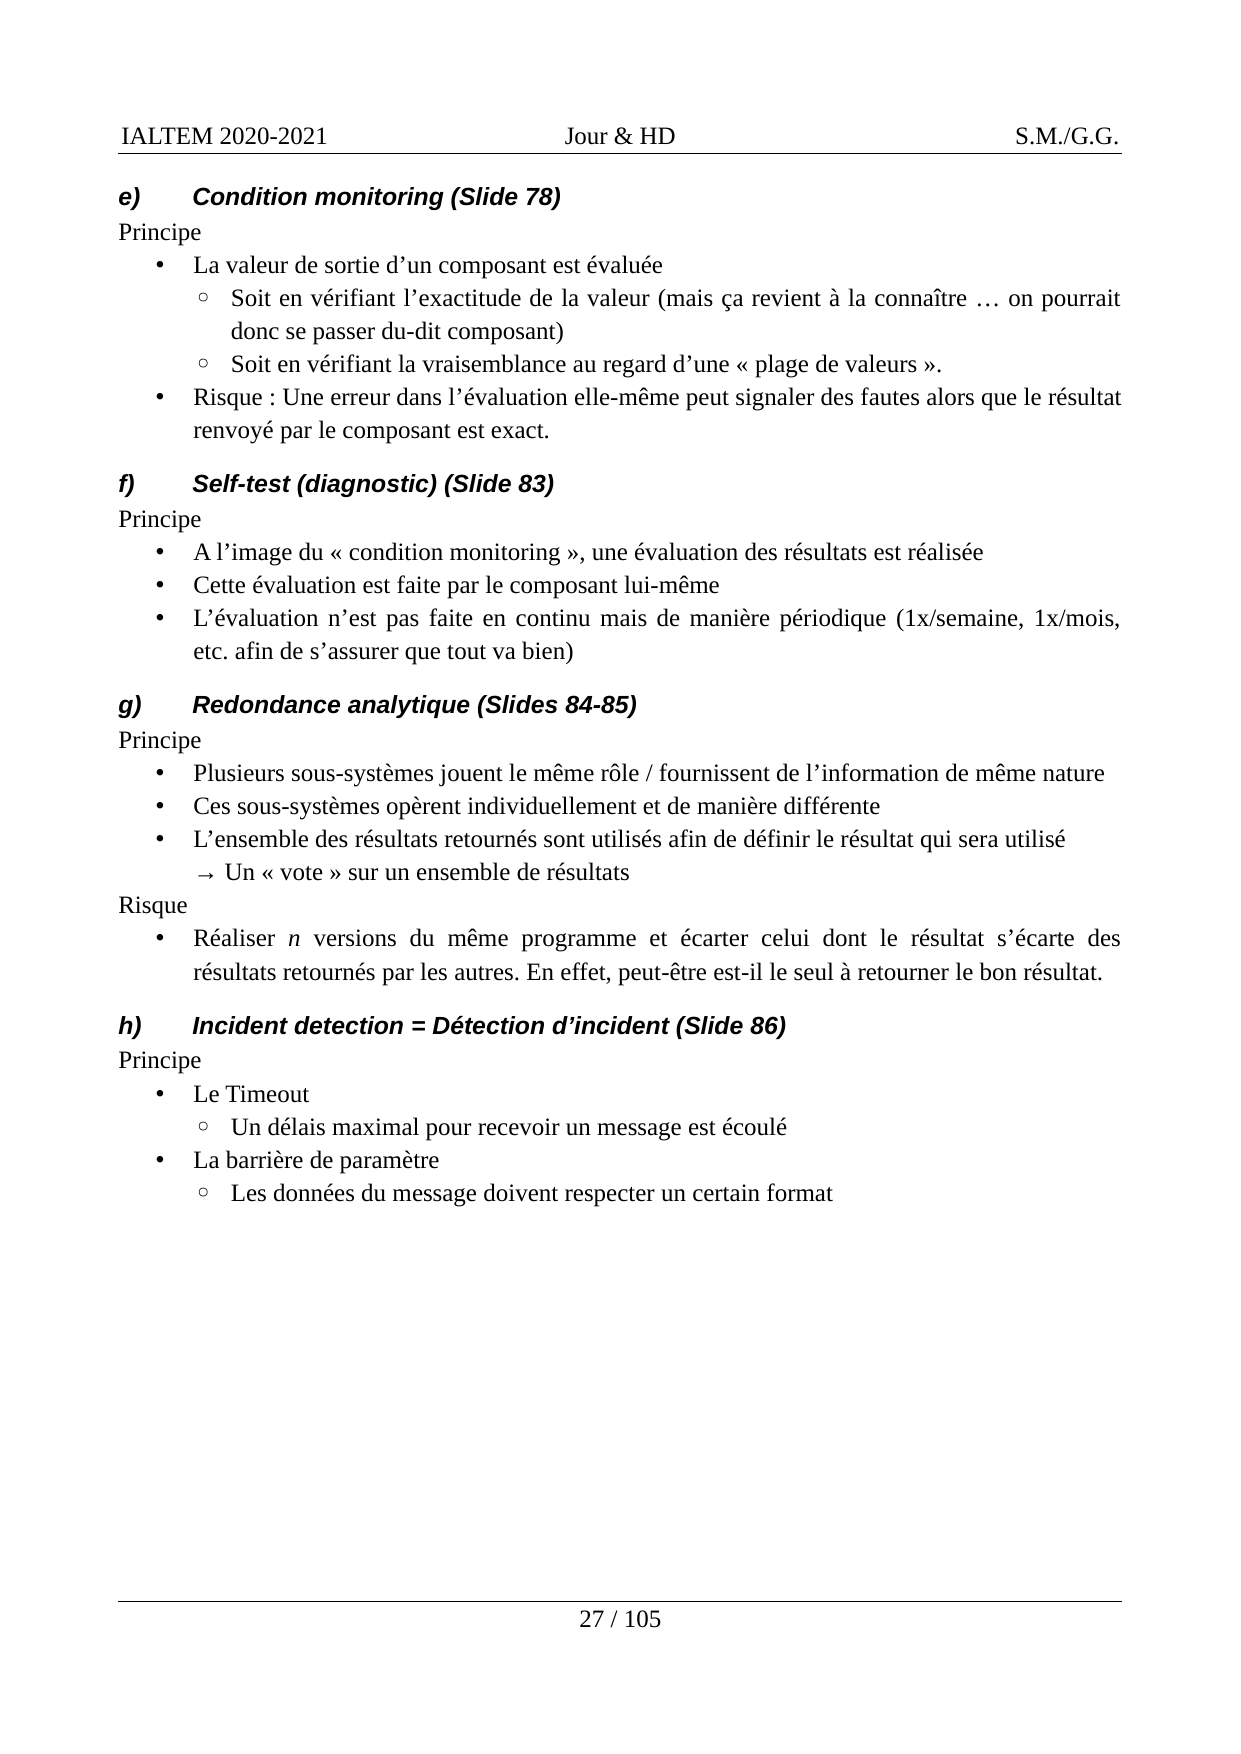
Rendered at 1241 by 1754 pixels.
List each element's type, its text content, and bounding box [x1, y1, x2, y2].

subtitle Incident detection = Détection d’incident (Slide 86) [118, 1011, 1122, 1039]
list Cette évaluation est faite par le composant lui-même [156, 570, 1122, 599]
subtitle Condition monitoring (Slide 78) [118, 182, 1122, 211]
list Réaliser n versions du même programme et écarter celui dont le résultat s’écarte des résultats retournés par les autres. En effet, peut-être est-il le seul à retourner le bon résultat. [156, 923, 1122, 985]
list Un délais maximal pour recevoir un message est écoulé [193, 1112, 1122, 1140]
list Soit en vérifiant la vraisemblance au regard d’une « plage de valeurs ». [193, 349, 1122, 378]
text Principe [118, 217, 1122, 246]
list La valeur de sortie d’un composant est évaluée [156, 250, 1122, 279]
text Principe [118, 504, 1122, 533]
subtitle Self-test (diagnostic) (Slide 83) [118, 469, 1122, 498]
list Le Timeout [156, 1079, 1122, 1107]
subtitle Redondance analytique (Slides 84-85) [118, 691, 1122, 719]
list Plusieurs sous-systèmes jouent le même rôle / fournissent de l’information de même nature [156, 758, 1122, 787]
list A l’image du « condition monitoring », une évaluation des résultats est réalisée [156, 537, 1122, 566]
list L’ensemble des résultats retournés sont utilisés afin de définir le résultat qui sera utilisé [156, 824, 1122, 853]
text Principe [118, 1046, 1122, 1074]
text Principe [118, 725, 1122, 754]
list → Un « vote » sur un ensemble de résultats [156, 857, 1122, 886]
list Soit en vérifiant l’exactitude de la valeur (mais ça revient à la connaître … on pourrait donc se passer du-dit composant) [193, 283, 1122, 345]
list Risque : Une erreur dans l’évaluation elle-même peut signaler des fautes alors que le résultat renvoyé par le composant est exact. [156, 382, 1122, 444]
text Risque [118, 891, 1122, 919]
list Les données du message doivent respecter un certain format [193, 1178, 1122, 1206]
list Ces sous-systèmes opèrent individuellement et de manière différente [156, 791, 1122, 820]
list La barrière de paramètre [156, 1145, 1122, 1173]
list L’évaluation n’est pas faite en continu mais de manière périodique (1x/semaine, 1x/mois, etc. afin de s’assurer que tout va bien) [156, 603, 1122, 665]
